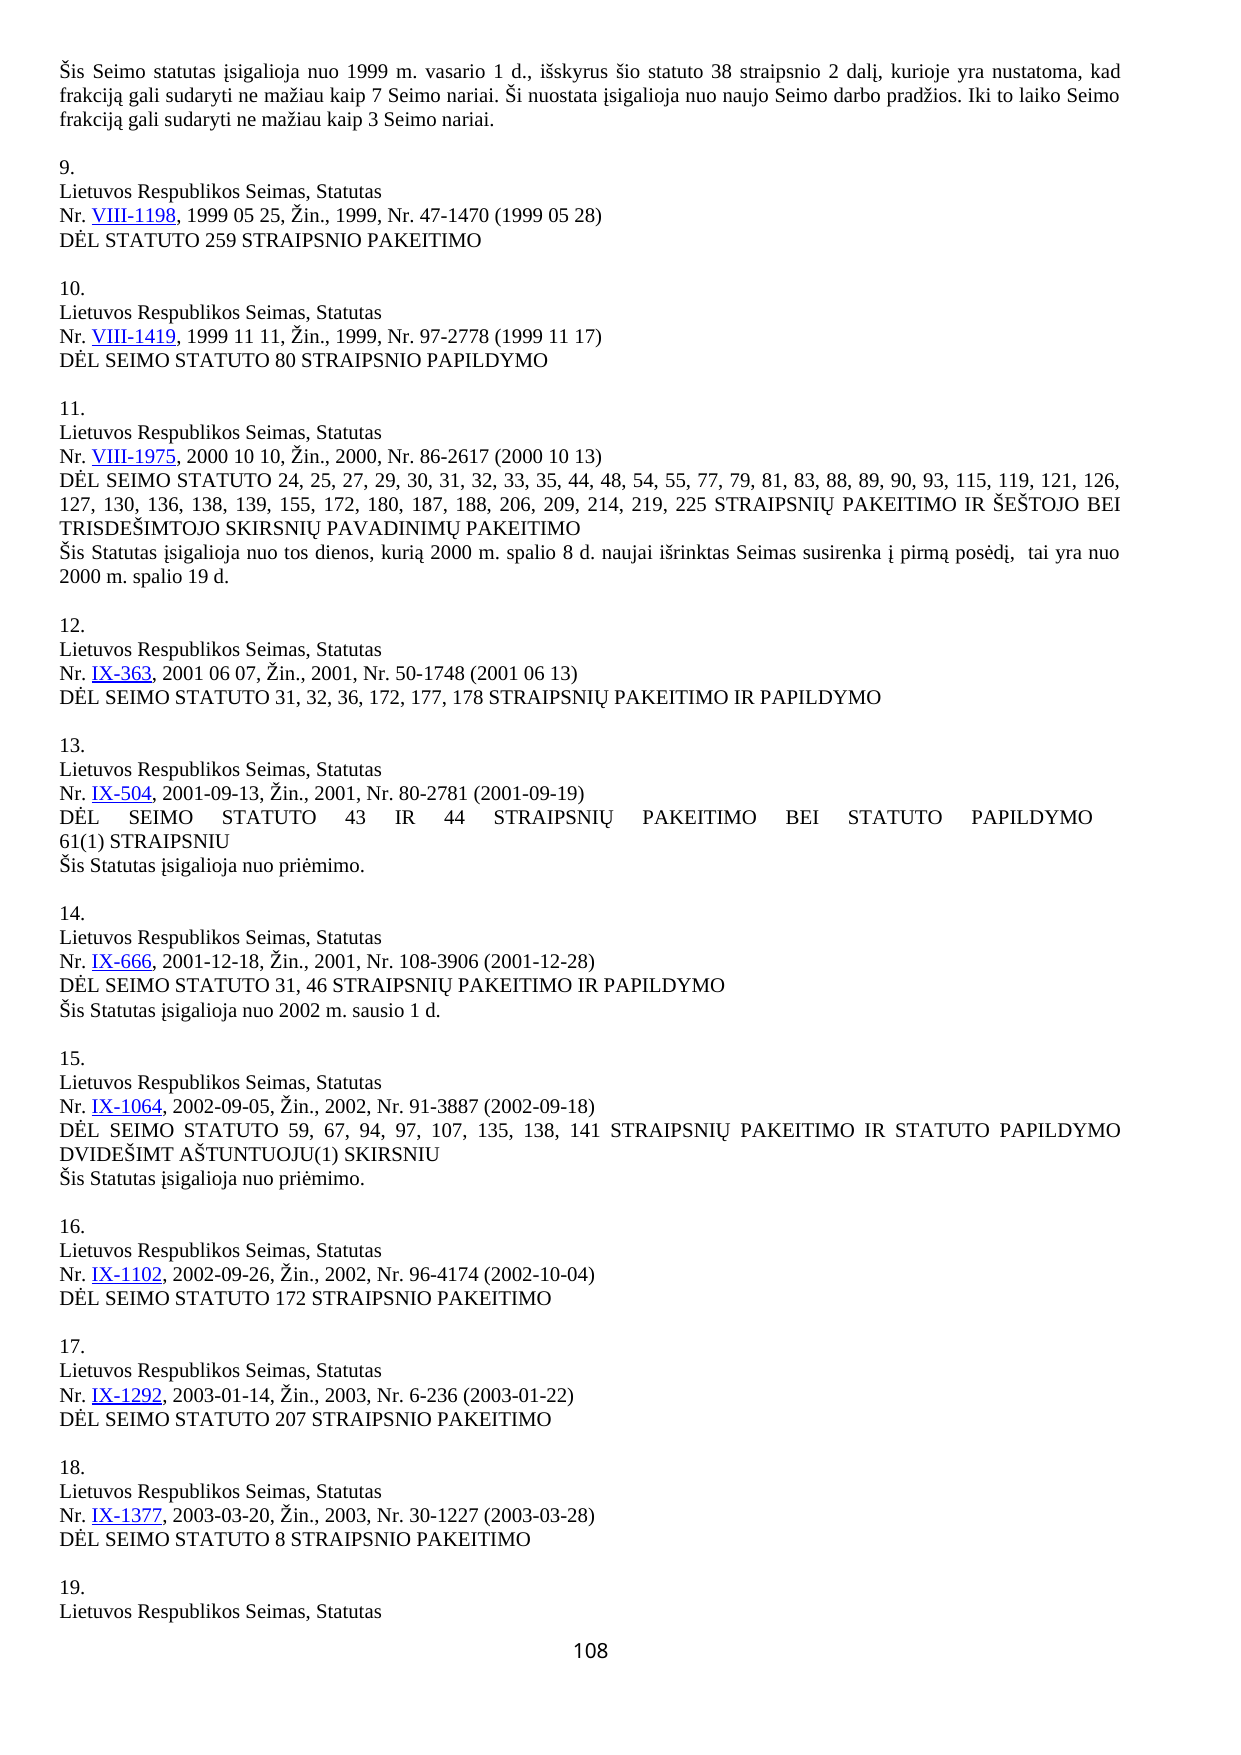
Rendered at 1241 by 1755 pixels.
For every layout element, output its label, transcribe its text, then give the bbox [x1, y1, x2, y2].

text 12. [59, 612, 1122, 637]
text DĖL SEIMO STATUTO 172 STRAIPSNIO PAKEITIMO [59, 1286, 1122, 1310]
text Nr. IX-1064, 2002-09-05, Žin., 2002, Nr. 91-3887 (2002-09-18) [59, 1094, 1122, 1118]
text Lietuvos Respublikos Seimas, Statutas [59, 1479, 1122, 1503]
text 19. [59, 1575, 1122, 1599]
text Nr. VIII-1419, 1999 11 11, Žin., 1999, Nr. 97-2778 (1999 11 17) [59, 324, 1122, 348]
text Šis Statutas įsigalioja nuo priėmimo. [59, 1166, 1122, 1190]
text Nr. VIII-1975, 2000 10 10, Žin., 2000, Nr. 86-2617 (2000 10 13) [59, 444, 1122, 468]
text DĖL SEIMO STATUTO 207 STRAIPSNIO PAKEITIMO [59, 1407, 1122, 1431]
text DĖL SEIMO STATUTO 31, 32, 36, 172, 177, 178 STRAIPSNIŲ PAKEITIMO IR PAPILDYMO [59, 685, 1122, 709]
text 16. [59, 1214, 1122, 1238]
text Šis Statutas įsigalioja nuo 2002 m. sausio 1 d. [59, 997, 1122, 1022]
text Lietuvos Respublikos Seimas, Statutas [59, 1599, 1122, 1623]
text Lietuvos Respublikos Seimas, Statutas [59, 179, 1122, 203]
text 17. [59, 1334, 1122, 1358]
text DĖL SEIMO STATUTO 31, 46 STRAIPSNIŲ PAKEITIMO IR PAPILDYMO [59, 973, 1122, 997]
text DĖL SEIMO STATUTO 59, 67, 94, 97, 107, 135, 138, 141 STRAIPSNIŲ PAKEITIMO IR STATUTO PAPILDYMO DVIDEŠIMT AŠTUNTUOJU(1) SKIRSNIU [59, 1118, 1122, 1166]
text DĖL SEIMO STATUTO 80 STRAIPSNIO PAPILDYMO [59, 348, 1122, 372]
text DĖL SEIMO STATUTO 8 STRAIPSNIO PAKEITIMO [59, 1527, 1122, 1551]
text DĖL STATUTO 259 STRAIPSNIO PAKEITIMO [59, 227, 1122, 252]
text 11. [59, 396, 1122, 420]
text Nr. IX-1377, 2003-03-20, Žin., 2003, Nr. 30-1227 (2003-03-28) [59, 1503, 1122, 1527]
text 9. [59, 155, 1122, 179]
text Nr. IX-363, 2001 06 07, Žin., 2001, Nr. 50-1748 (2001 06 13) [59, 661, 1122, 685]
text Lietuvos Respublikos Seimas, Statutas [59, 1238, 1122, 1262]
text Lietuvos Respublikos Seimas, Statutas [59, 420, 1122, 444]
text Lietuvos Respublikos Seimas, Statutas [59, 757, 1122, 781]
text 13. [59, 733, 1122, 757]
text Lietuvos Respublikos Seimas, Statutas [59, 1070, 1122, 1094]
text Nr. IX-504, 2001-09-13, Žin., 2001, Nr. 80-2781 (2001-09-19) [59, 781, 1122, 805]
text Nr. IX-1292, 2003-01-14, Žin., 2003, Nr. 6-236 (2003-01-22) [59, 1382, 1122, 1407]
text Lietuvos Respublikos Seimas, Statutas [59, 637, 1122, 661]
text Nr. IX-1102, 2002-09-26, Žin., 2002, Nr. 96-4174 (2002-10-04) [59, 1262, 1122, 1286]
text Lietuvos Respublikos Seimas, Statutas [59, 1358, 1122, 1382]
text Lietuvos Respublikos Seimas, Statutas [59, 300, 1122, 324]
text 10. [59, 276, 1122, 300]
text Šis Seimo statutas įsigalioja nuo 1999 m. vasario 1 d., išskyrus šio statuto 38 straipsnio 2 dalį, kurioje yra nustatoma, kad frakciją gali sudaryti ne mažiau kaip 7 Seimo nariai. Ši nuostata įsigalioja nuo naujo Seimo darbo pradžios. Iki to laiko Seimo frakciją gali sudaryti ne mažiau kaip 3 Seimo nariai. [59, 59, 1122, 131]
text 15. [59, 1046, 1122, 1070]
text DĖL SEIMO STATUTO 24, 25, 27, 29, 30, 31, 32, 33, 35, 44, 48, 54, 55, 77, 79, 81, 83, 88, 89, 90, 93, 115, 119, 121, 126, 127, 130, 136, 138, 139, 155, 172, 180, 187, 188, 206, 209, 214, 219, 225 STRAIPSNIŲ PAKEITIMO IR ŠEŠTOJO BEI TRISDEŠIMTOJO SKIRSNIŲ PAVADINIMŲ PAKEITIMO [59, 468, 1122, 540]
text DĖL SEIMO STATUTO 43 IR 44 STRAIPSNIŲ PAKEITIMO BEI STATUTO PAPILDYMO 61(1) STRAIPSNIU [59, 805, 1122, 853]
text Nr. VIII-1198, 1999 05 25, Žin., 1999, Nr. 47-1470 (1999 05 28) [59, 203, 1122, 227]
text Lietuvos Respublikos Seimas, Statutas [59, 925, 1122, 949]
text Šis Statutas įsigalioja nuo tos dienos, kurią 2000 m. spalio 8 d. naujai išrinktas Seimas susirenka į pirmą posėdį, tai yra nuo 2000 m. spalio 19 d. [59, 540, 1122, 588]
text 18. [59, 1455, 1122, 1479]
text Šis Statutas įsigalioja nuo priėmimo. [59, 853, 1122, 877]
text Nr. IX-666, 2001-12-18, Žin., 2001, Nr. 108-3906 (2001-12-28) [59, 949, 1122, 973]
text 14. [59, 901, 1122, 925]
